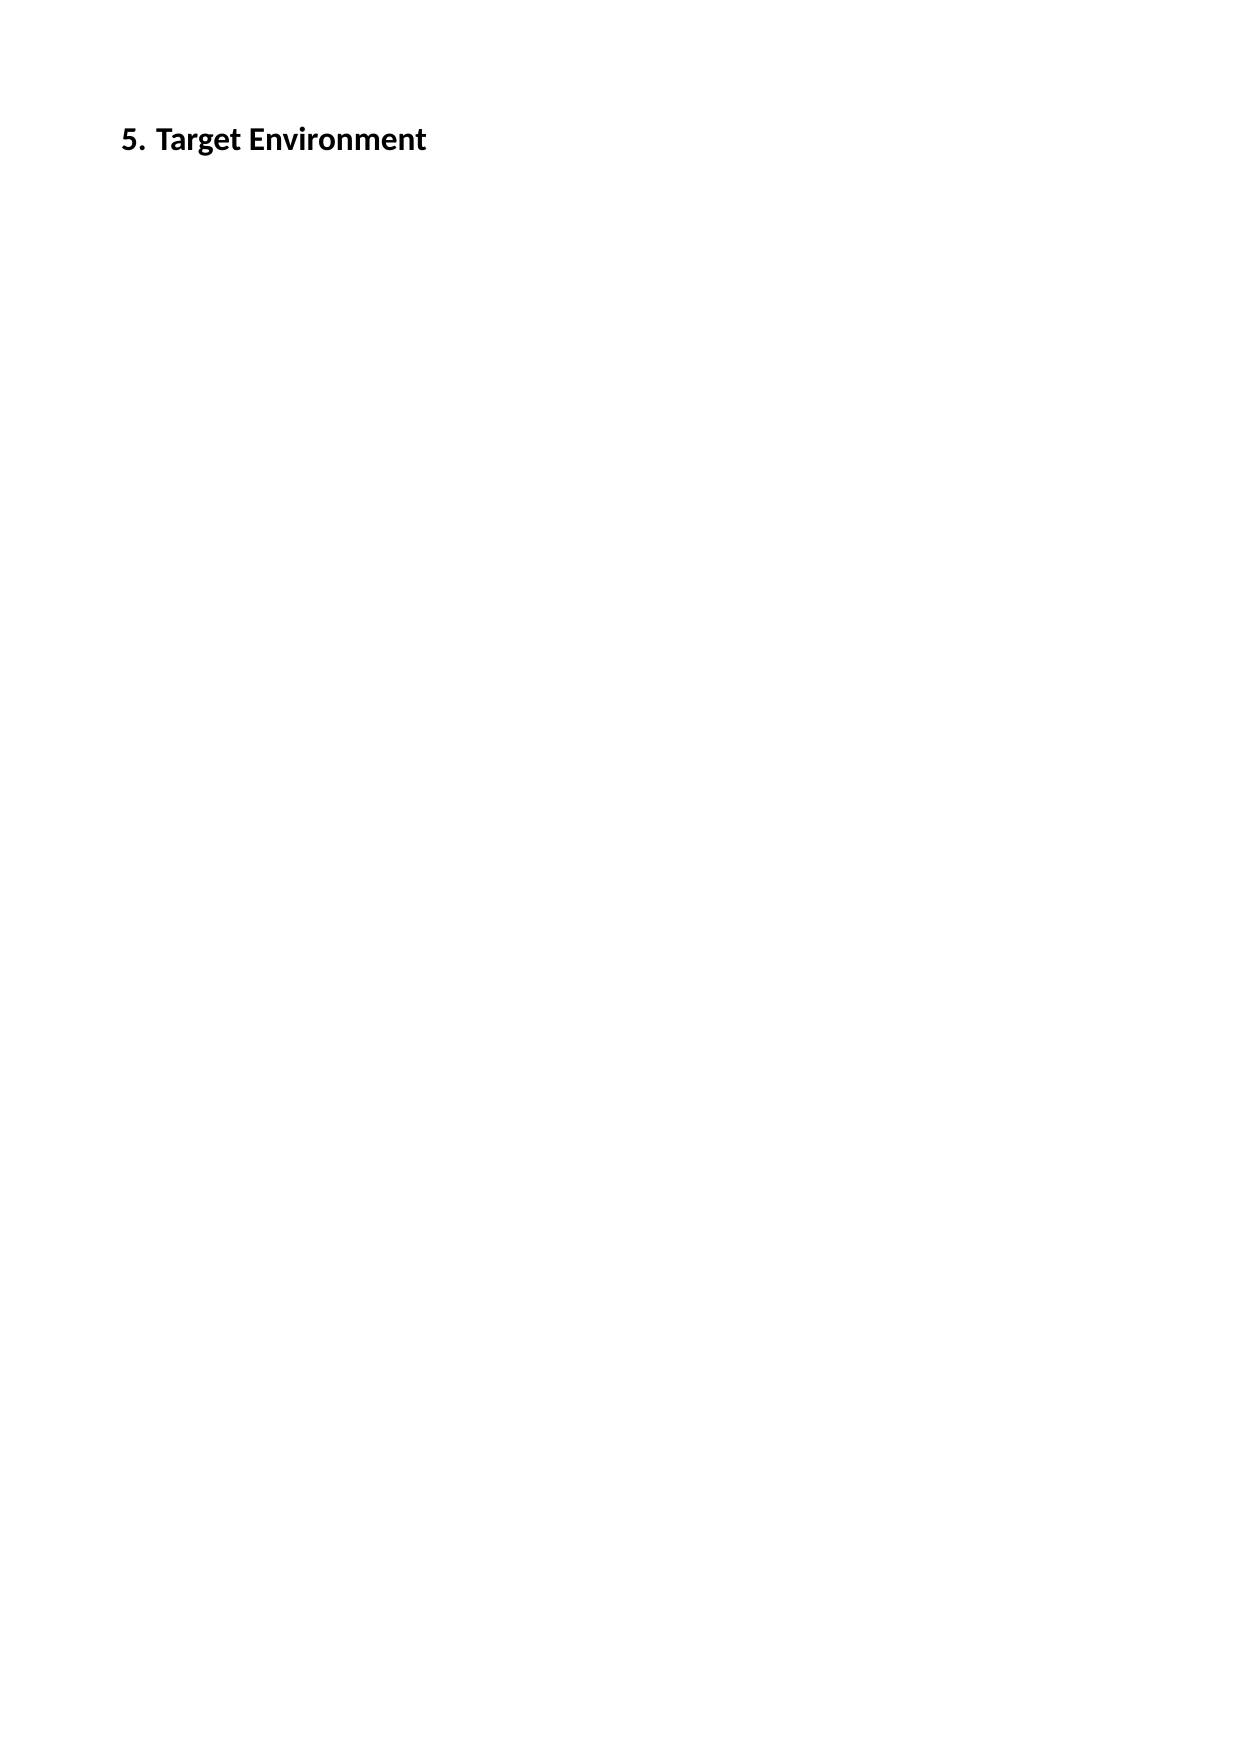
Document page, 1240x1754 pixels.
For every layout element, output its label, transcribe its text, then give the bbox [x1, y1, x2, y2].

subtitle 5. Target Environment [121, 118, 1132, 159]
